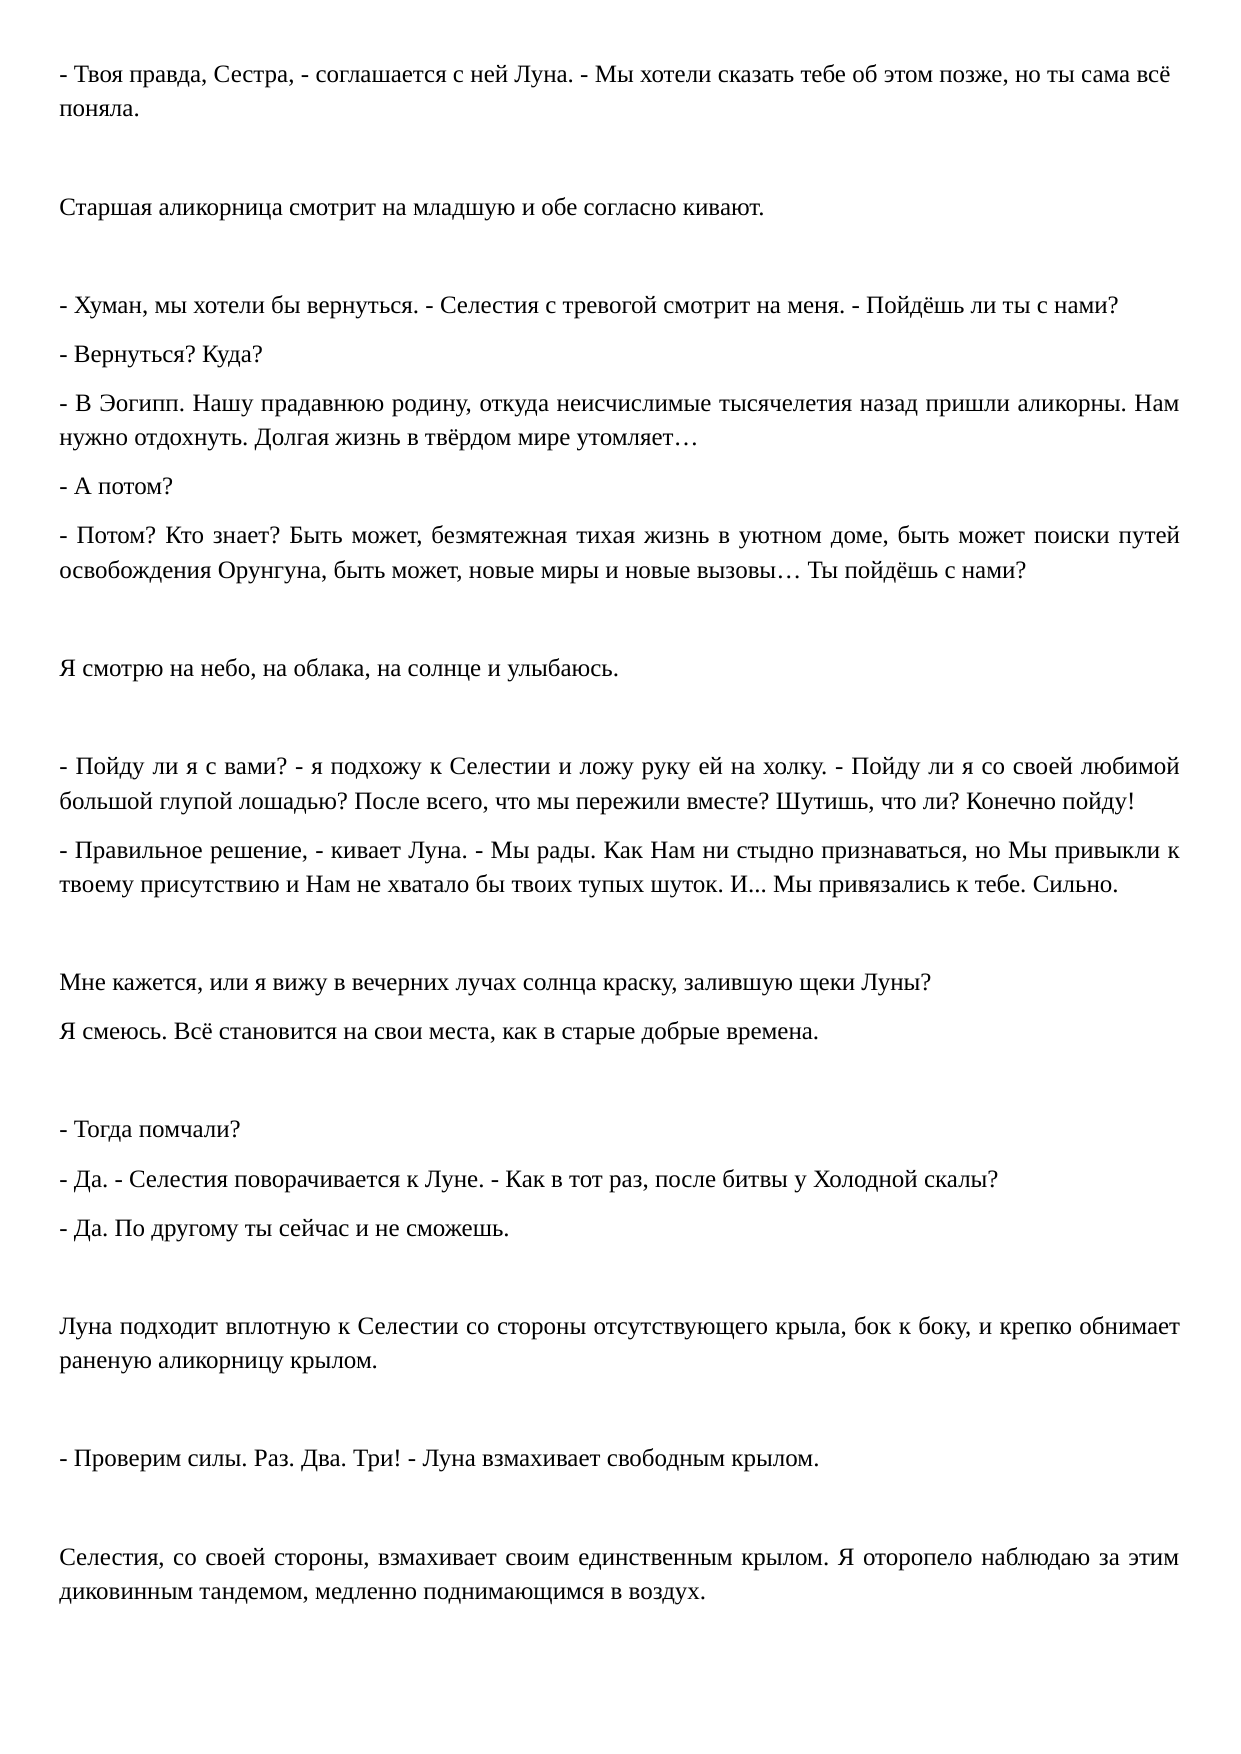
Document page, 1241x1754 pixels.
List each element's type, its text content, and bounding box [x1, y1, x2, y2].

text - Правильное решение, - кивает Луна. - Мы рады. Как Нам ни стыдно признаваться, но Мы привыкли к твоему присутствию и Нам не хватало бы твоих тупых шуток. И... Мы привязались к тебе. Сильно. [59, 835, 1181, 898]
text - Вернуться? Куда? [59, 339, 1181, 368]
text - Потом? Кто знает? Быть может, безмятежная тихая жизнь в уютном доме, быть может поиски путей освобождения Орунгуна, быть может, новые миры и новые вызовы… Ты пойдёшь с нами? [59, 521, 1181, 584]
text - В Эогипп. Нашу прадавнюю родину, откуда неисчислимые тысячелетия назад пришли аликорны. Нам нужно отдохнуть. Долгая жизнь в твёрдом мире утомляет… [59, 388, 1181, 451]
text - Тогда помчали? [59, 1114, 1181, 1143]
text Я смеюсь. Всё становится на свои места, как в старые добрые времена. [59, 1016, 1181, 1045]
text - Хуман, мы хотели бы вернуться. - Селестия с тревогой смотрит на меня. - Пойдёшь ли ты с нами? [59, 290, 1181, 318]
text Луна подходит вплотную к Селестии со стороны отсутствующего крыла, бок к боку, и крепко обнимает раненую аликорницу крылом. [59, 1311, 1181, 1374]
text - А потом? [59, 471, 1181, 500]
text - Да. - Селестия поворачивается к Луне. - Как в тот раз, после битвы у Холодной скалы? [59, 1164, 1181, 1192]
text Я смотрю на небо, на облака, на солнце и улыбаюсь. [59, 653, 1181, 682]
text Старшая аликорница смотрит на младшую и обе согласно кивают. [59, 192, 1181, 220]
text Селестия, со своей стороны, взмахивает своим единственным крылом. Я оторопело наблюдаю за этим диковинным тандемом, медленно поднимающимся в воздух. [59, 1542, 1181, 1605]
text Мне кажется, или я вижу в вечерних лучах солнца краску, залившую щеки Луны? [59, 967, 1181, 996]
text - Проверим силы. Раз. Два. Три! - Луна взмахивает свободным крылом. [59, 1443, 1181, 1472]
text - Твоя правда, Сестра, - соглашается с ней Луна. - Мы хотели сказать тебе об этом позже, но ты сама всё поняла. [59, 59, 1181, 122]
text - Пойду ли я с вами? - я подхожу к Селестии и ложу руку ей на холку. - Пойду ли я со своей любимой большой глупой лошадью? После всего, что мы пережили вместе? Шутишь, что ли? Конечно пойду! [59, 751, 1181, 814]
text - Да. По другому ты сейчас и не сможешь. [59, 1213, 1181, 1241]
